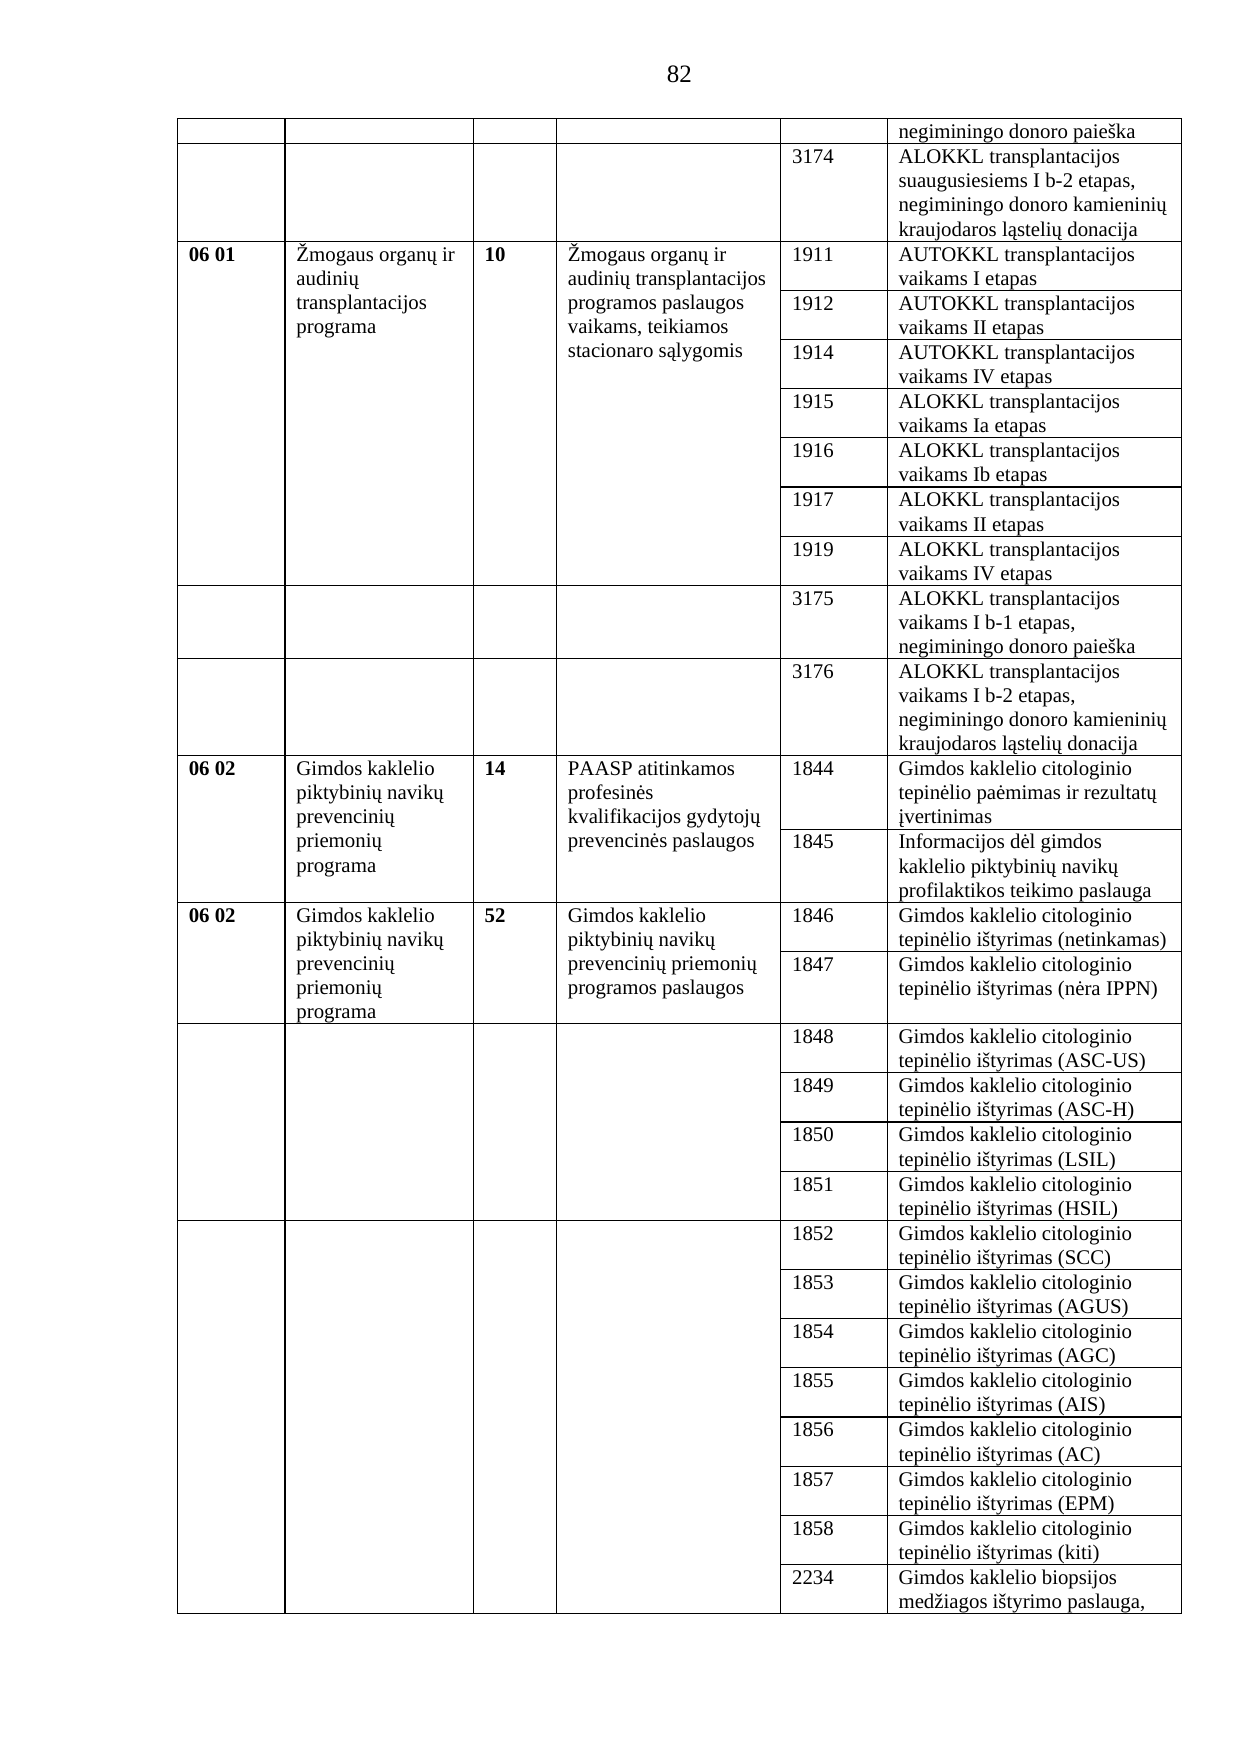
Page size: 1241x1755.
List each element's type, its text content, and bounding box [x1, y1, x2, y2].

table_cell AUTOKKL transplantacijos vaikams II etapas [888, 291, 1181, 339]
table_cell Gimdos kaklelio piktybinių navikų prevencinių priemonių programa [286, 903, 473, 1023]
table_cell Žmogaus organų ir audinių transplantacijos programa [286, 242, 473, 585]
table_cell Gimdos kaklelio citologinio tepinėlio ištyrimas (EPM) [888, 1467, 1181, 1515]
table_cell ALOKKL transplantacijos vaikams IV etapas [888, 537, 1181, 585]
table_cell Informacijos dėl gimdos kaklelio piktybinių navikų profilaktikos teikimo paslauga [888, 830, 1181, 902]
table_cell Gimdos kaklelio citologinio tepinėlio ištyrimas (AC) [888, 1418, 1181, 1466]
table_cell AUTOKKL transplantacijos vaikams IV etapas [888, 340, 1181, 388]
table_cell 1914 [781, 340, 887, 388]
table_cell PAASP atitinkamos profesinės kvalifikacijos gydytojų prevencinės paslaugos [557, 756, 780, 902]
table_cell 1853 [781, 1270, 887, 1318]
table_cell Gimdos kaklelio citologinio tepinėlio ištyrimas (AGUS) [888, 1270, 1181, 1318]
table_cell Gimdos kaklelio citologinio tepinėlio paėmimas ir rezultatų įvertinimas [888, 756, 1181, 828]
table_cell [474, 144, 556, 241]
table_cell 1848 [781, 1024, 887, 1072]
table_cell 1917 [781, 488, 887, 536]
table_cell [178, 586, 284, 658]
table_cell [474, 119, 556, 143]
table_cell [474, 659, 556, 755]
table_cell 1919 [781, 537, 887, 585]
table_cell [178, 1024, 284, 1220]
table_cell ALOKKL transplantacijos vaikams I b-1 etapas, negiminingo donoro paieška [888, 586, 1181, 658]
table_cell 2234 [781, 1565, 887, 1613]
table_cell 1847 [781, 952, 887, 1023]
table_cell ALOKKL transplantacijos vaikams Ia etapas [888, 389, 1181, 437]
table_cell ALOKKL transplantacijos vaikams II etapas [888, 488, 1181, 536]
table_cell ALOKKL transplantacijos suaugusiesiems I b-2 etapas, negiminingo donoro kamieninių kraujodaros ląstelių donacija [888, 144, 1181, 241]
table_cell 10 [474, 242, 556, 585]
table_cell [286, 144, 473, 241]
table_cell [286, 1024, 473, 1220]
table_cell Gimdos kaklelio citologinio tepinėlio ištyrimas (netinkamas) [888, 903, 1181, 951]
table_cell 1915 [781, 389, 887, 437]
table_cell 1912 [781, 291, 887, 339]
table_cell Gimdos kaklelio citologinio tepinėlio ištyrimas (LSIL) [888, 1123, 1181, 1171]
table_cell 1851 [781, 1172, 887, 1220]
table_cell Gimdos kaklelio citologinio tepinėlio ištyrimas (AIS) [888, 1368, 1181, 1416]
table_cell [557, 119, 780, 143]
table_cell 06 01 [178, 242, 284, 585]
table_cell negiminingo donoro paieška [888, 119, 1181, 143]
table_cell 3175 [781, 586, 887, 658]
table_cell [178, 144, 284, 241]
table_cell Gimdos kaklelio citologinio tepinėlio ištyrimas (AGC) [888, 1319, 1181, 1367]
table_cell 1845 [781, 830, 887, 902]
table_cell [557, 586, 780, 658]
table_cell [286, 119, 473, 143]
table_cell Gimdos kaklelio citologinio tepinėlio ištyrimas (nėra IPPN) [888, 952, 1181, 1023]
table_cell [557, 1221, 780, 1613]
table_cell 3174 [781, 144, 887, 241]
table_cell 1857 [781, 1467, 887, 1515]
table_cell 14 [474, 756, 556, 902]
table_cell [781, 119, 887, 143]
table_cell 06 02 [178, 756, 284, 902]
table_cell [178, 659, 284, 755]
table_cell ALOKKL transplantacijos vaikams Ib etapas [888, 438, 1181, 486]
table_cell 1852 [781, 1221, 887, 1269]
table_cell 06 02 [178, 903, 284, 1023]
table_cell [178, 119, 284, 143]
table_cell [557, 144, 780, 241]
table_cell 1846 [781, 903, 887, 951]
table_cell Gimdos kaklelio citologinio tepinėlio ištyrimas (HSIL) [888, 1172, 1181, 1220]
table_cell 1858 [781, 1516, 887, 1564]
table_cell 52 [474, 903, 556, 1023]
table_cell [474, 1221, 556, 1613]
table_cell [286, 659, 473, 755]
table_cell 1856 [781, 1418, 887, 1466]
table_cell AUTOKKL transplantacijos vaikams I etapas [888, 242, 1181, 290]
table_cell 1911 [781, 242, 887, 290]
table_cell [474, 1024, 556, 1220]
table_cell [286, 586, 473, 658]
table_cell Gimdos kaklelio citologinio tepinėlio ištyrimas (SCC) [888, 1221, 1181, 1269]
table_cell [557, 659, 780, 755]
table_cell 3176 [781, 659, 887, 755]
table_cell 1850 [781, 1123, 887, 1171]
table_cell Žmogaus organų ir audinių transplantacijos programos paslaugos vaikams, teikiamos stacionaro sąlygomis [557, 242, 780, 585]
table_cell [557, 1024, 780, 1220]
table_cell 1849 [781, 1073, 887, 1121]
table_cell [178, 1221, 284, 1613]
table_cell ALOKKL transplantacijos vaikams I b-2 etapas, negiminingo donoro kamieninių kraujodaros ląstelių donacija [888, 659, 1181, 755]
table_cell Gimdos kaklelio citologinio tepinėlio ištyrimas (ASC-US) [888, 1024, 1181, 1072]
table_cell [474, 586, 556, 658]
table_cell Gimdos kaklelio piktybinių navikų prevencinių priemonių programos paslaugos [557, 903, 780, 1023]
table_cell Gimdos kaklelio biopsijos medžiagos ištyrimo paslauga, [888, 1565, 1181, 1613]
table_cell Gimdos kaklelio citologinio tepinėlio ištyrimas (ASC-H) [888, 1073, 1181, 1121]
table_cell Gimdos kaklelio piktybinių navikų prevencinių priemonių programa [286, 756, 473, 902]
table_cell 1855 [781, 1368, 887, 1416]
table_cell 1854 [781, 1319, 887, 1367]
table_cell [286, 1221, 473, 1613]
table_cell Gimdos kaklelio citologinio tepinėlio ištyrimas (kiti) [888, 1516, 1181, 1564]
table_cell 1916 [781, 438, 887, 486]
table_cell 1844 [781, 756, 887, 828]
